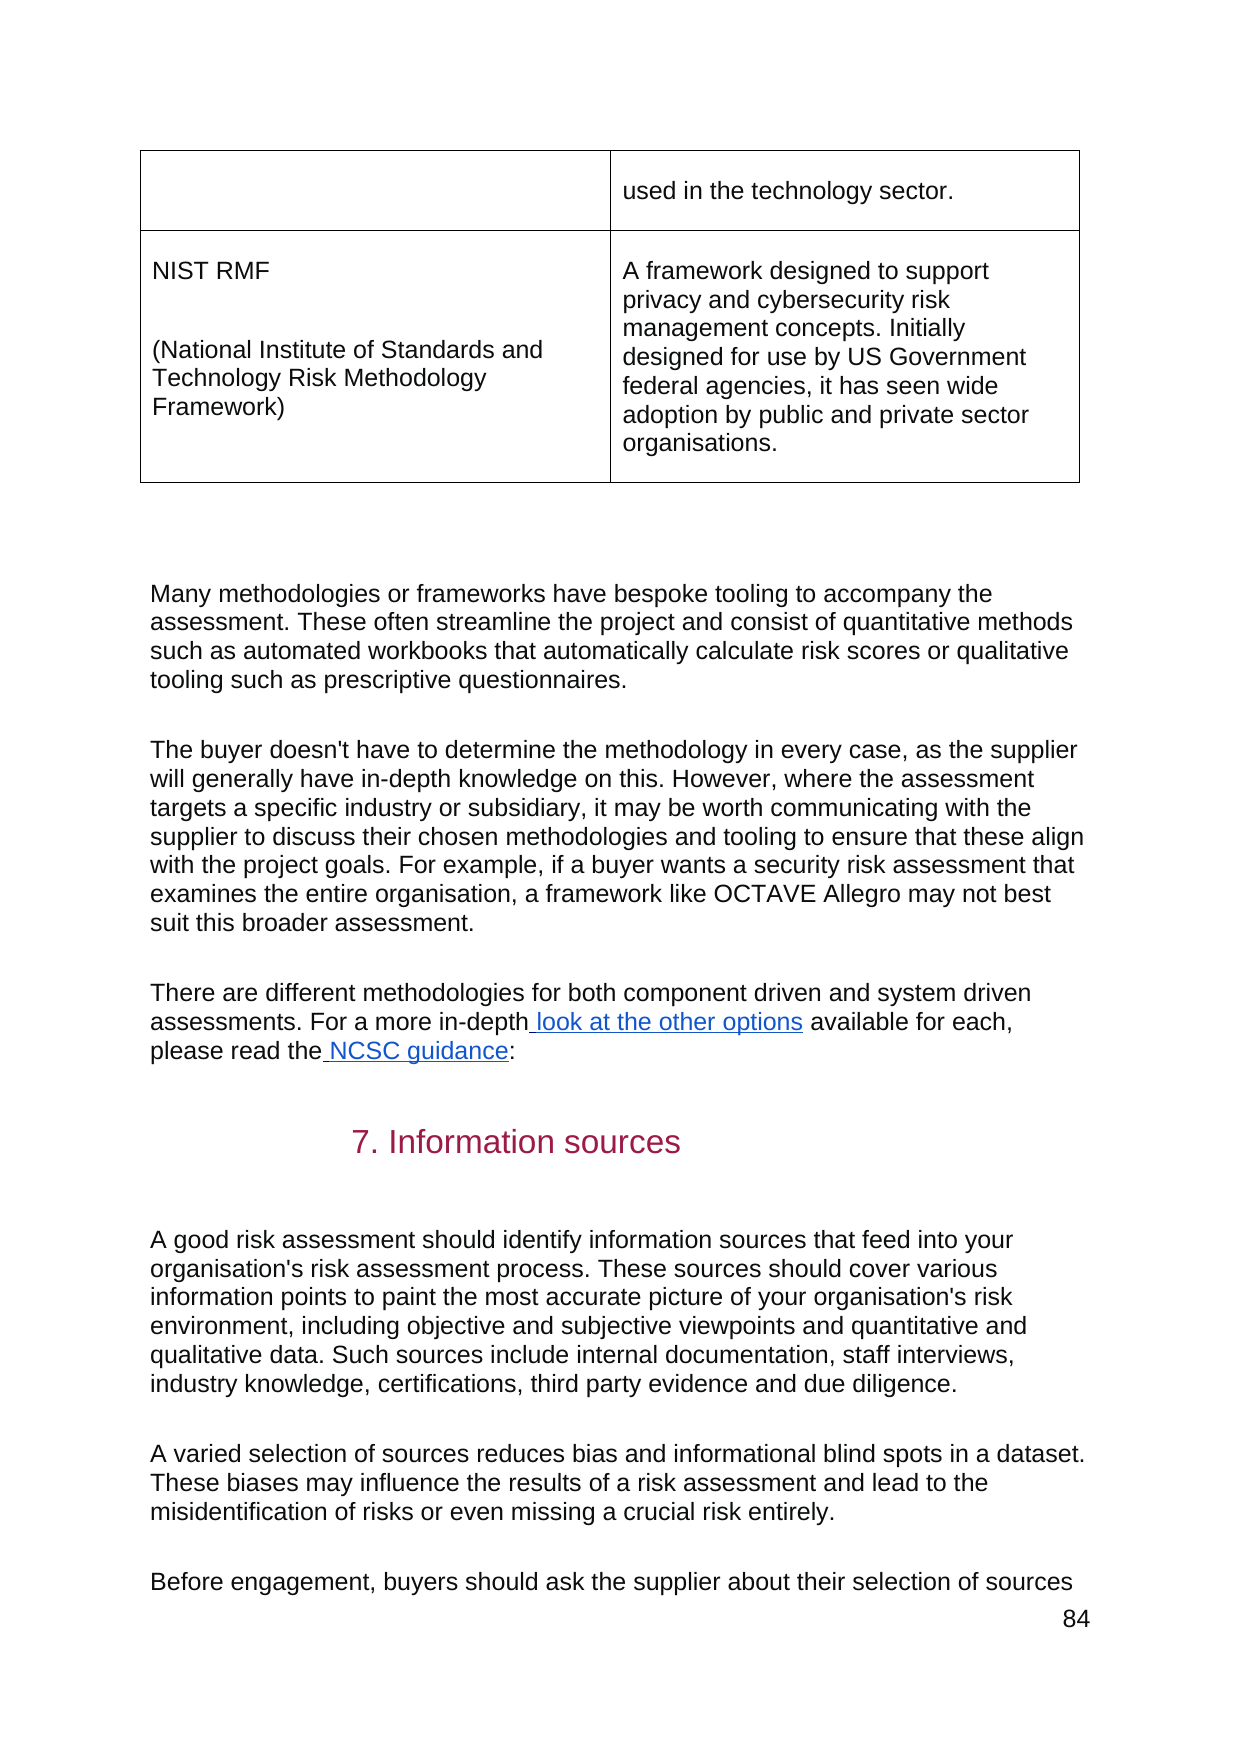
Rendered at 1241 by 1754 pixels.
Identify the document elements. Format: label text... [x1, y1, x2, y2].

subtitle 7. Information sources [150, 1118, 1090, 1162]
table_cell NIST RMF (National Institute of Standards and Technology Risk Methodology Framework) [141, 231, 610, 482]
table_cell A framework designed to support privacy and cybersecurity risk management concepts. Initially designed for use by US Government federal agencies, it has seen wide adoption by public and private sector organisations. [611, 231, 1079, 482]
text There are different methodologies for both component driven and system driven assessments. For a more in-depth look at the other options available for each, please read the NCSC guidance: [150, 978, 1090, 1064]
table_cell used in the technology sector. [611, 151, 1079, 230]
text Many methodologies or frameworks have bespoke tooling to accompany the assessment. These often streamline the project and consist of quantitative methods such as automated workbooks that automatically calculate risk scores or qualitative tooling such as prescriptive questionnaires. [150, 578, 1090, 693]
table_cell [141, 151, 610, 230]
text Before engagement, buyers should ask the supplier about their selection of sources [150, 1567, 1090, 1596]
text A varied selection of sources reduces bias and informational blind spots in a dataset. These biases may influence the results of a risk assessment and lead to the misidentification of risks or even missing a crucial risk entirely. [150, 1439, 1090, 1525]
text A good risk assessment should identify information sources that feed into your organisation's risk assessment process. These sources should cover various information points to paint the most accurate picture of your organisation's risk environment, including objective and subjective viewpoints and quantitative and qualitative data. Such sources include internal documentation, staff interviews, industry knowledge, certifications, third party evidence and due diligence. [150, 1225, 1090, 1397]
text The buyer doesn't have to determine the methodology in every case, as the supplier will generally have in-depth knowledge on this. However, where the assessment targets a specific industry or subsidiary, it may be worth communicating with the supplier to discuss their chosen methodologies and tooling to ensure that these align with the project goals. For example, if a buyer wants a security risk assessment that examines the entire organisation, a framework like OCTAVE Allegro may not best suit this broader assessment. [150, 735, 1090, 936]
